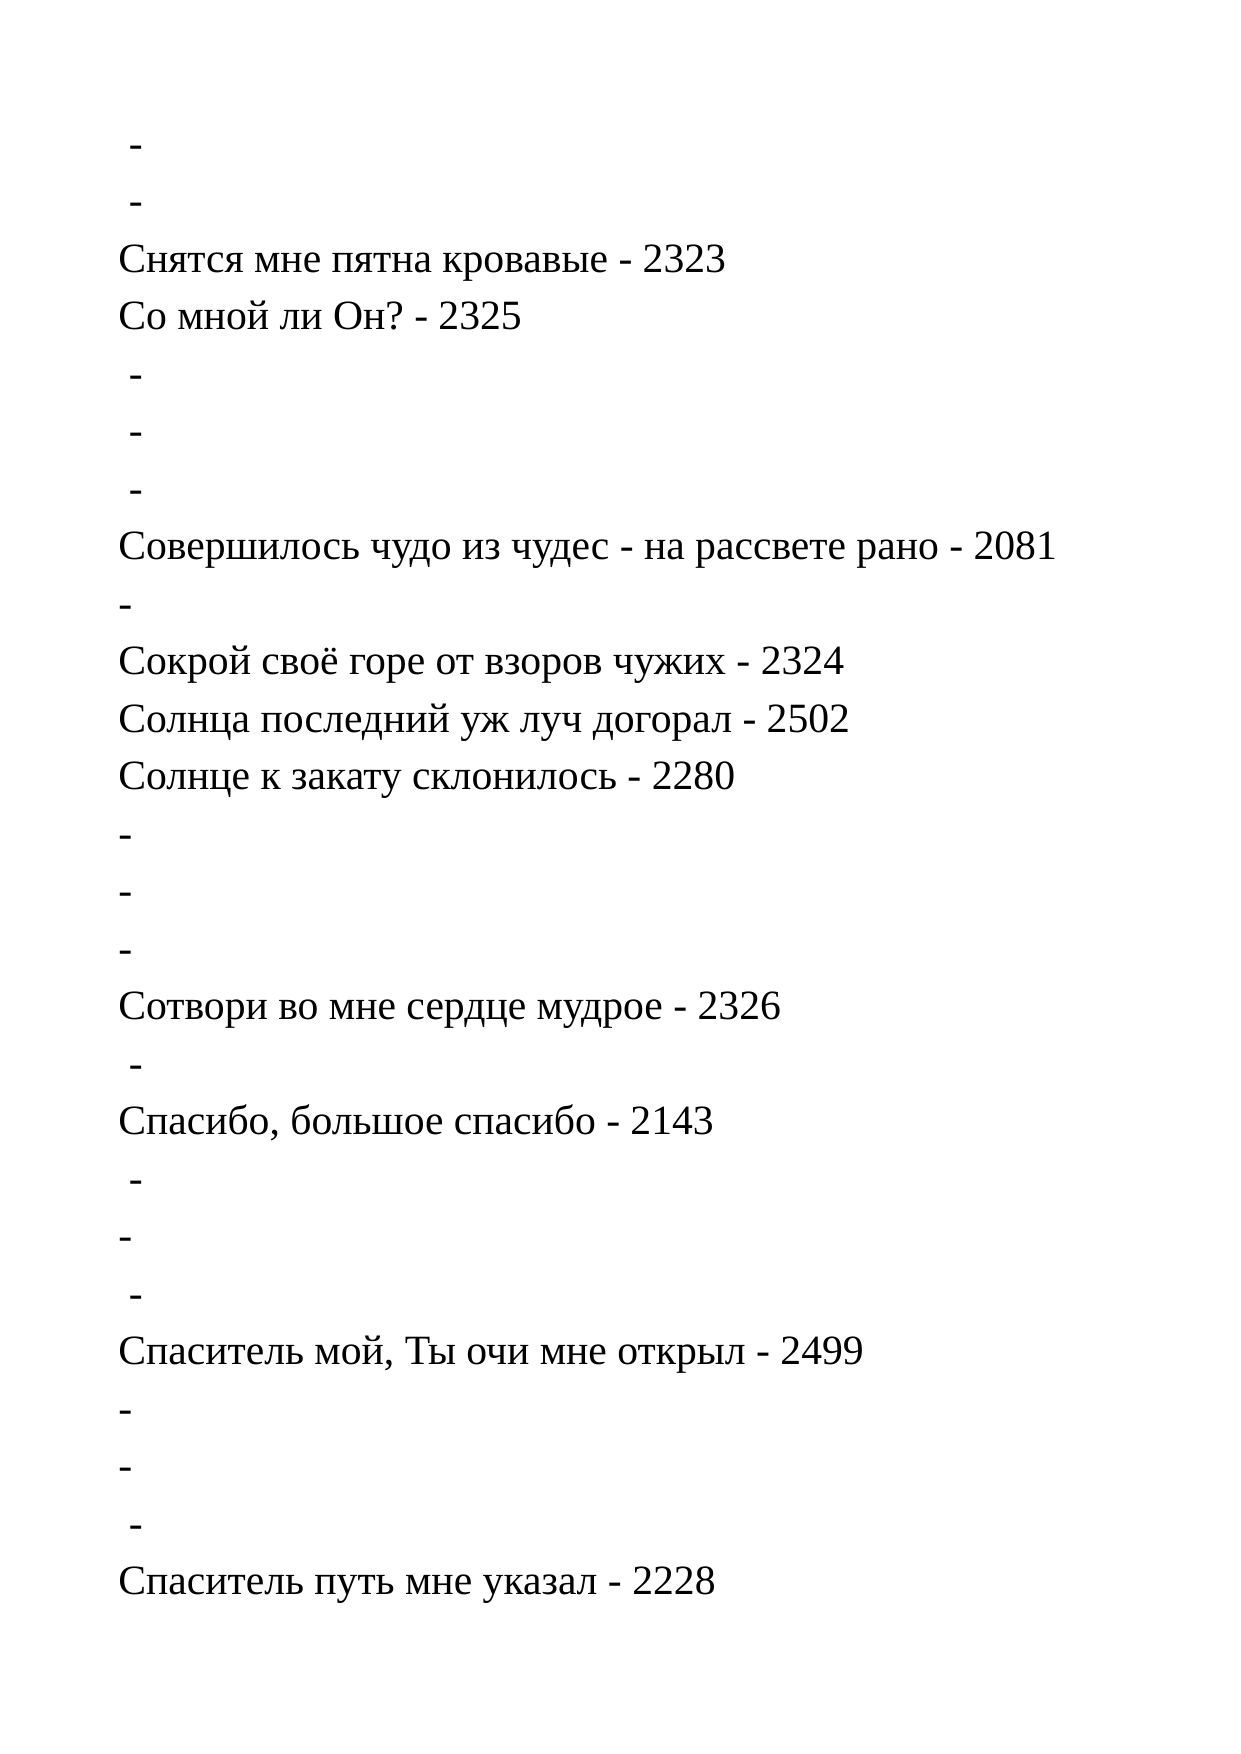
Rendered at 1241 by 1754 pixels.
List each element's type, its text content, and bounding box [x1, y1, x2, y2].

text - - - Снятся мне пятна кровавые - 2323 Со мной ли Он? - 2325 - - - Совершилось чудо из чудес - на рассвете рано - 2081 - Сокрой своё горе от взоров чужих - 2324 Солнца последний уж луч догорал - 2502 Солнце к закату склонилось - 2280 - - - Сотвори во мне сердце мудрое - 2326 - Спасибо, большое спасибо - 2143 - - - Спаситель мой, Ты очи мне открыл - 2499 - - - Спаситель путь мне указал - 2228 [118, 118, 1122, 1603]
